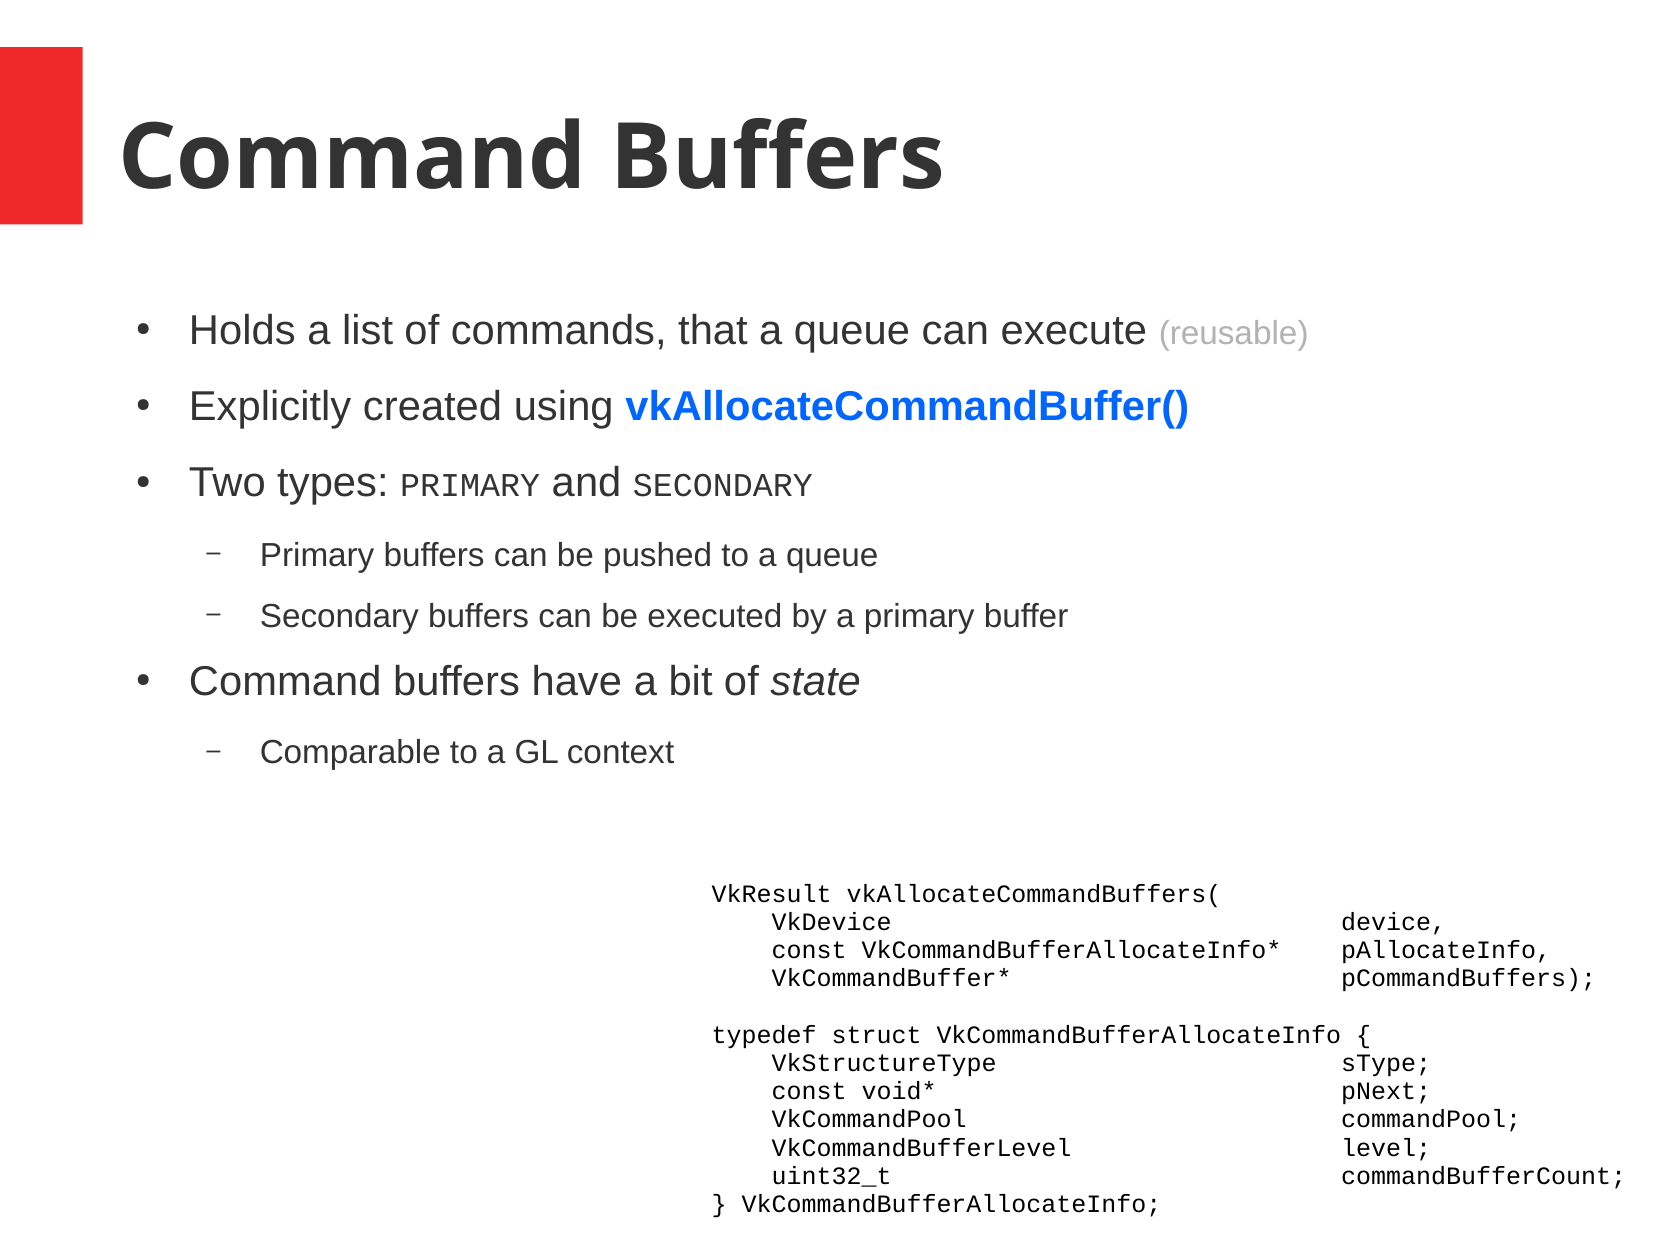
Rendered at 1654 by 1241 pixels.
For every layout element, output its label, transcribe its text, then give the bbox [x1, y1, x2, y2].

text_box VkResult vkAllocateCommandBuffers( VkDevice device, const VkCommandBufferAllocateInfo* pAllocateInfo, VkCommandBuffer* pCommandBuffers); typedef struct VkCommandBufferAllocateInfo { VkStructureType sType; const void* pNext; VkCommandPool commandPool; VkCommandBufferLevel level; uint32_t commandBufferCount; } VkCommandBufferAllocateInfo; [696, 874, 1654, 1241]
list Holds a list of commands, that a queue can execute (reusable) Explicitly created using vkAllocateCommandBuffer() Two types: PRIMARY and SECONDARY Primary buffers can be pushed to a queue Secondary buffers can be executed by a primary buffer Command buffers have a bit of state Comparable to a GL context [118, 307, 1583, 1074]
title Command Buffers [118, 49, 1571, 257]
